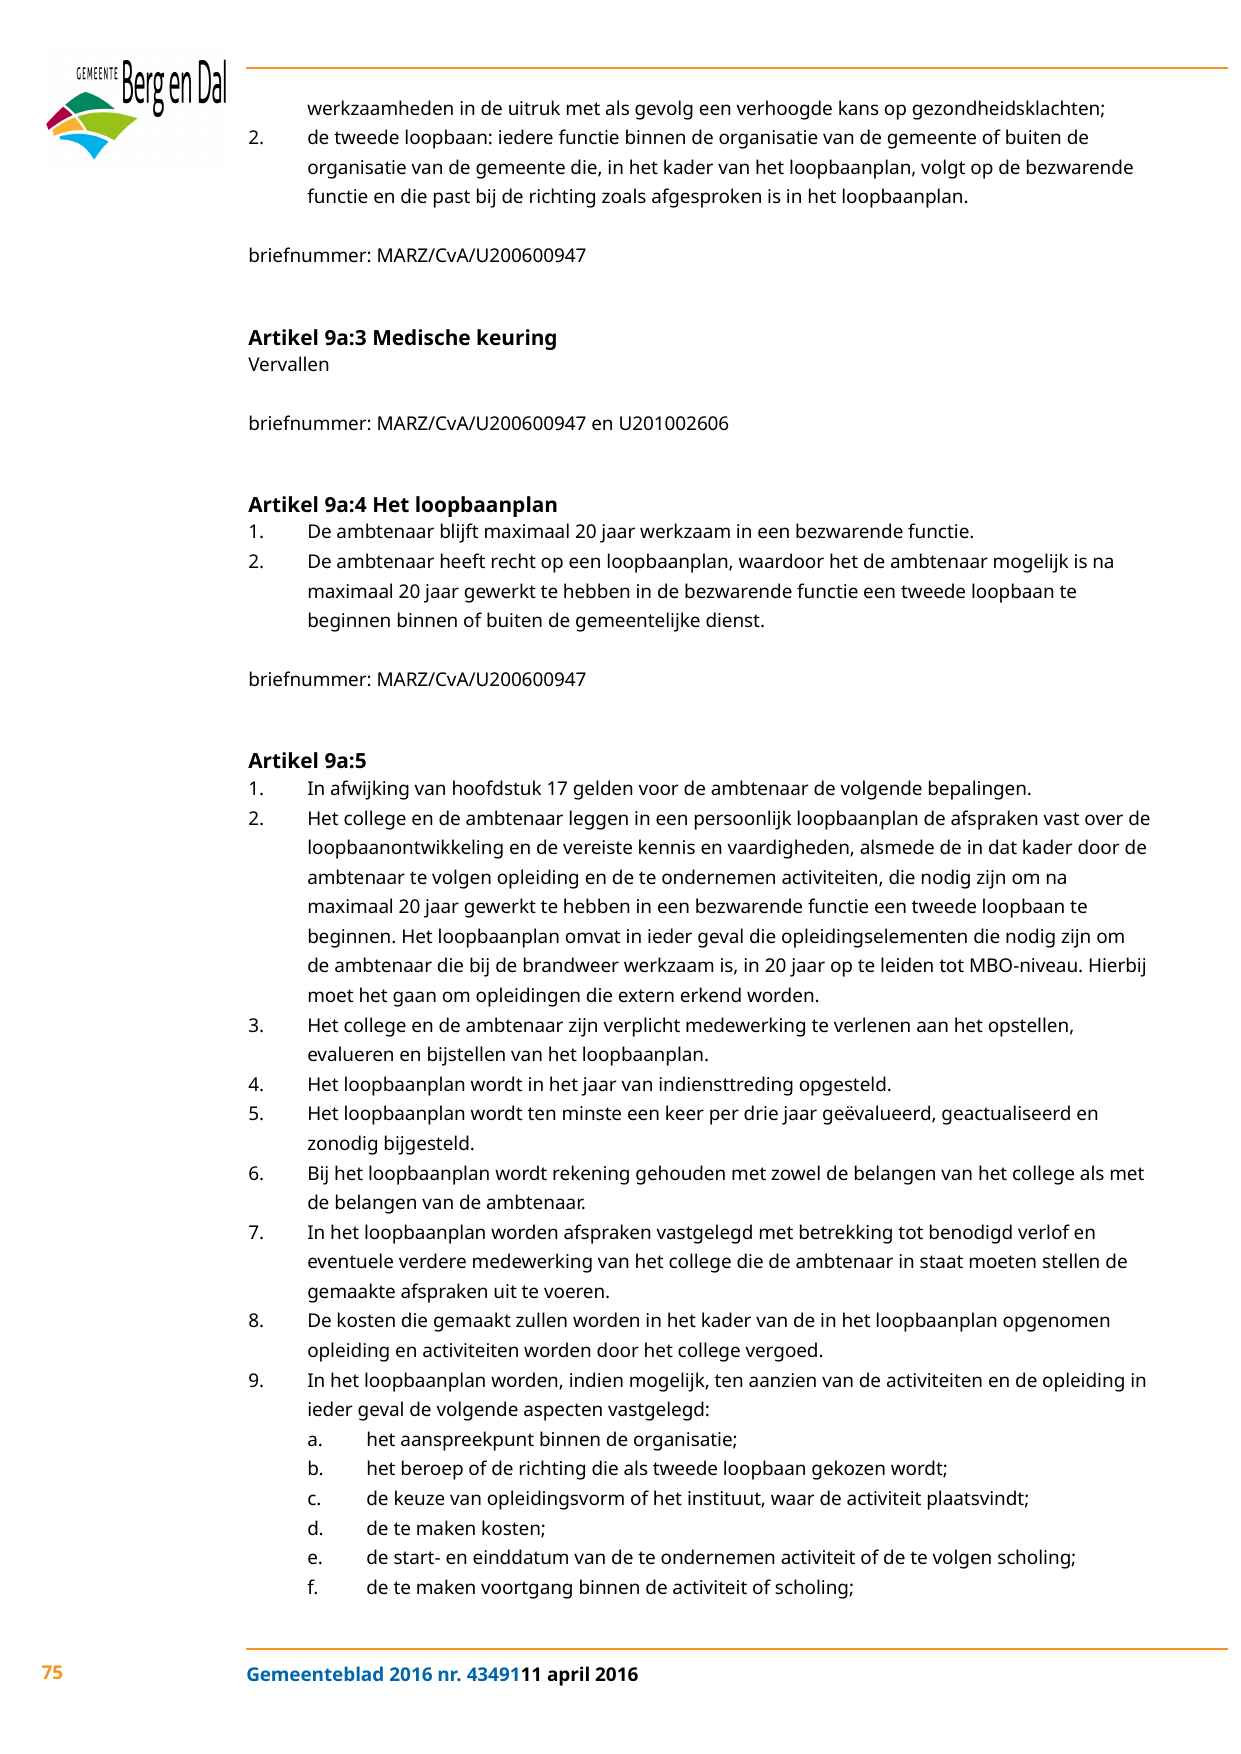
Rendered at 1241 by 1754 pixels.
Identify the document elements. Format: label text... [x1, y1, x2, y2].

list In het loopbaanplan worden, indien mogelijk, ten aanzien van de activiteiten en de opleiding in ieder geval de volgende aspecten vastgelegd: [248, 1367, 1152, 1422]
text Artikel 9a:5 [248, 747, 1152, 775]
list Het college en de ambtenaar leggen in een persoonlijk loopbaanplan de afspraken vast over de loopbaanontwikkeling en de vereiste kennis en vaardigheden, alsmede de in dat kader door de ambtenaar te volgen opleiding en de te ondernemen activiteiten, die nodig zijn om na maximaal 20 jaar gewerkt te hebben in een bezwarende functie een tweede loopbaan te beginnen. Het loopbaanplan omvat in ieder geval die opleidingselementen die nodig zijn om de ambtenaar die bij de brandweer werkzaam is, in 20 jaar op te leiden tot MBO-niveau. Hierbij moet het gaan om opleidingen die extern erkend worden. [248, 805, 1152, 1008]
list In het loopbaanplan worden afspraken vastgelegd met betrekking tot benodigd verlof en eventuele verdere medewerking van het college die de ambtenaar in staat moeten stellen de gemaakte afspraken uit te voeren. [248, 1219, 1152, 1304]
list het aanspreekpunt binnen de organisatie; [307, 1426, 1152, 1452]
text Artikel 9a:3 Medische keuring [248, 323, 1152, 351]
list de keuze van opleidingsvorm of het instituut, waar de activiteit plaatsvindt; [307, 1485, 1152, 1511]
list Het college en de ambtenaar zijn verplicht medewerking te verlenen aan het opstellen, evalueren en bijstellen van het loopbaanplan. [248, 1012, 1152, 1067]
list In afwijking van hoofdstuk 17 gelden voor de ambtenaar de volgende bepalingen. [248, 775, 1152, 801]
list de tweede loopbaan: iedere functie binnen de organisatie van de gemeente of buiten de organisatie van de gemeente die, in het kader van het loopbaanplan, volgt op de bezwarende functie en die past bij de richting zoals afgesproken is in het loopbaanplan. [248, 124, 1152, 209]
text Artikel 9a:4 Het loopbaanplan [248, 490, 1152, 519]
list het beroep of de richting die als tweede loopbaan gekozen wordt; [307, 1456, 1152, 1481]
list Bij het loopbaanplan wordt rekening gehouden met zowel de belangen van het college als met de belangen van de ambtenaar. [248, 1160, 1152, 1215]
list de te maken voortgang binnen de activiteit of scholing; [307, 1574, 1152, 1599]
list Het loopbaanplan wordt in het jaar van indiensttreding opgesteld. [248, 1071, 1152, 1097]
list De ambtenaar blijft maximaal 20 jaar werkzaam in een bezwarende functie. [248, 519, 1152, 544]
text briefnummer: MARZ/CvA/U200600947 en U201002606 [248, 410, 1152, 436]
picture [41, 47, 231, 172]
list de start- en einddatum van de te ondernemen activiteit of de te volgen scholing; [307, 1544, 1152, 1570]
text briefnummer: MARZ/CvA/U200600947 [248, 667, 1152, 692]
list werkzaamheden in de uitruk met als gevolg een verhoogde kans op gezondheidsklachten; [248, 95, 1152, 121]
text Vervallen [248, 351, 1152, 377]
text briefnummer: MARZ/CvA/U200600947 [248, 243, 1152, 268]
list De ambtenaar heeft recht op een loopbaanplan, waardoor het de ambtenaar mogelijk is na maximaal 20 jaar gewerkt te hebben in de bezwarende functie een tweede loopbaan te beginnen binnen of buiten de gemeentelijke dienst. [248, 548, 1152, 633]
list Het loopbaanplan wordt ten minste een keer per drie jaar geëvalueerd, geactualiseerd en zonodig bijgesteld. [248, 1101, 1152, 1156]
list De kosten die gemaakt zullen worden in het kader van de in het loopbaanplan opgenomen opleiding en activiteiten worden door het college vergoed. [248, 1308, 1152, 1363]
list de te maken kosten; [307, 1515, 1152, 1540]
